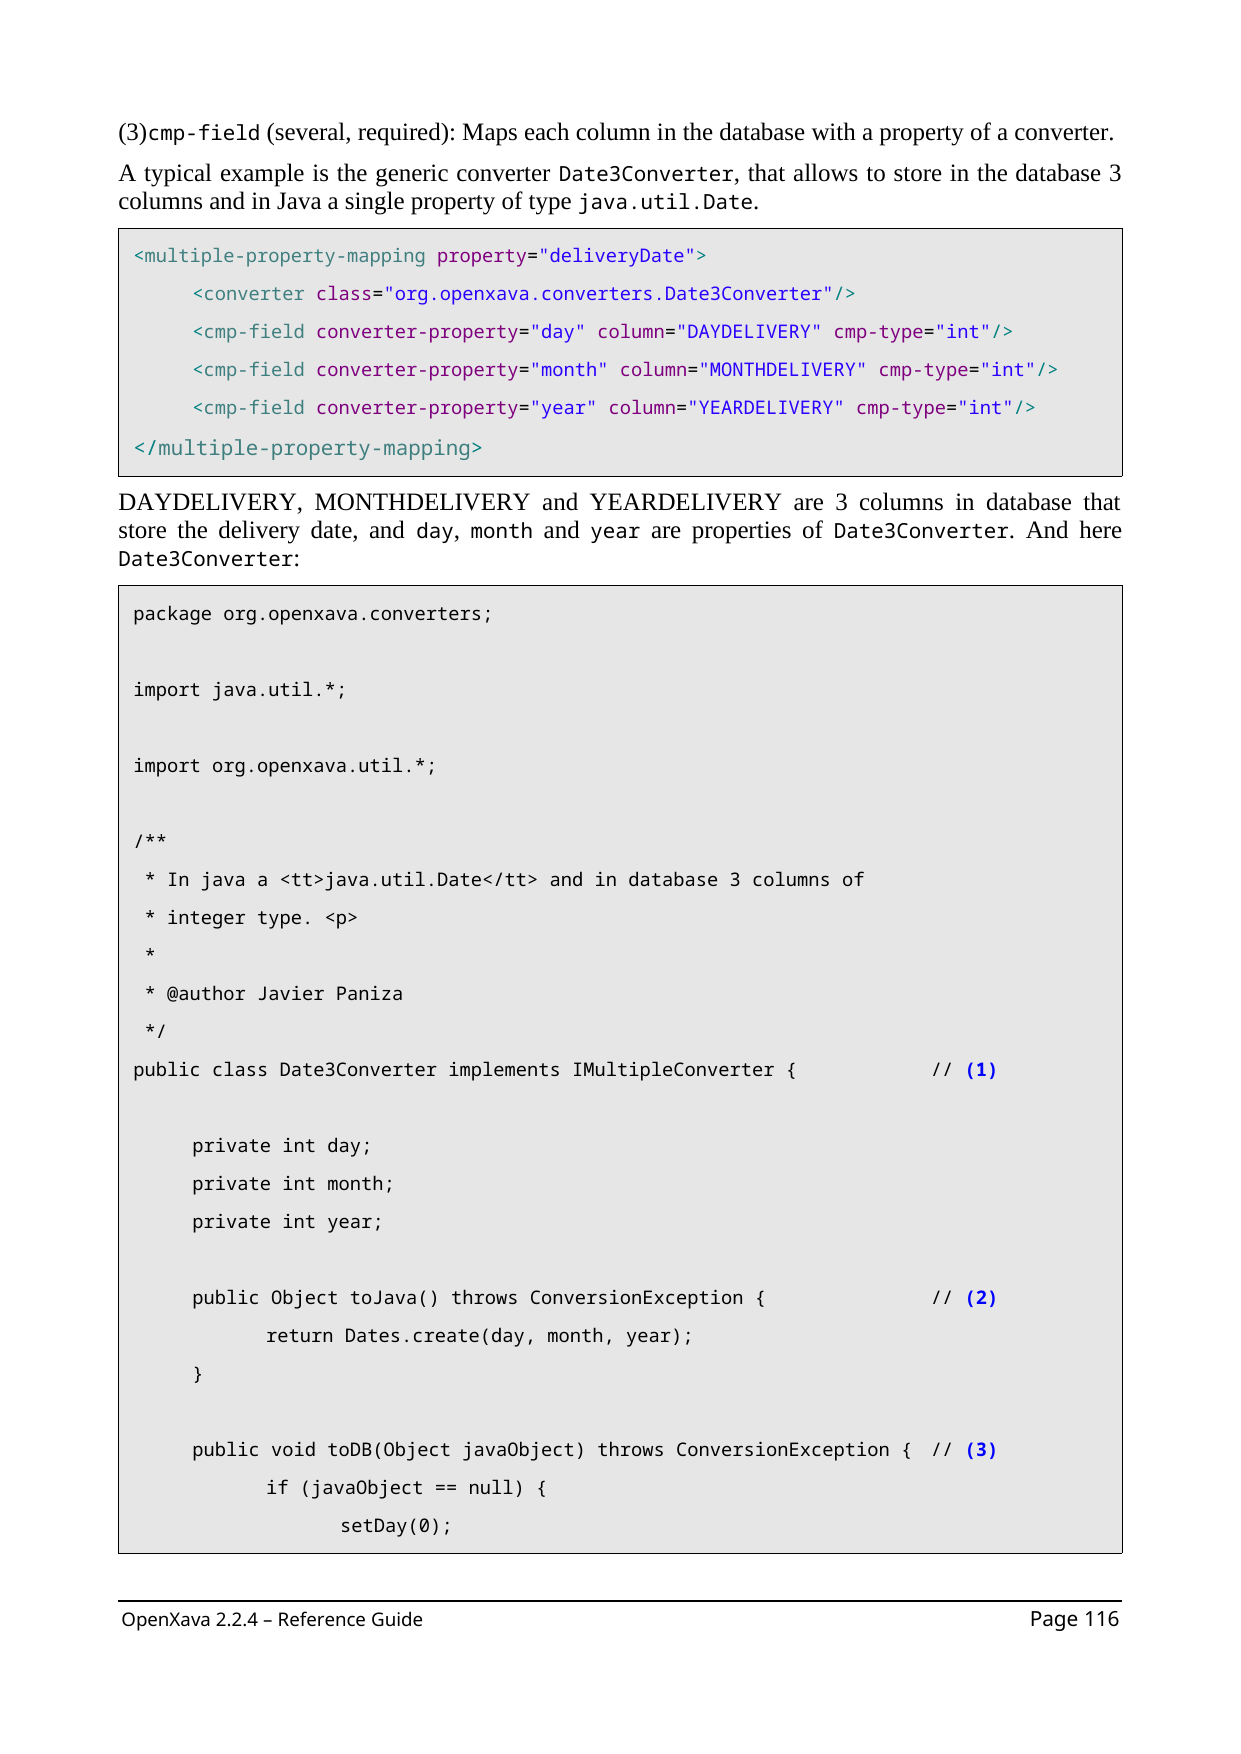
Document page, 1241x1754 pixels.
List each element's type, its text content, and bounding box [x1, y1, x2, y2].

text private int month; [119, 1155, 1122, 1193]
text setDay(0); [119, 1498, 1122, 1553]
text } [119, 1346, 1122, 1383]
text <multiple-property-mapping property="deliveryDate"> [119, 229, 1122, 266]
text package org.openxava.converters; [119, 586, 1122, 623]
text * integer type. <p> [119, 889, 1122, 927]
text <cmp-field converter-property="year" column="YEARDELIVERY" cmp-type="int"/> [119, 380, 1122, 418]
text public Object toJava() throws ConversionException { // (2) [119, 1269, 1122, 1307]
text import java.util.*; [119, 661, 1122, 699]
text import org.openxava.util.*; [119, 737, 1122, 775]
text public class Date3Converter implements IMultipleConverter { // (1) [119, 1041, 1122, 1079]
text <cmp-field converter-property="day" column="DAYDELIVERY" cmp-type="int"/> [119, 304, 1122, 342]
list cmp-field (several, required): Maps each column in the database with a property of a converter. [118, 118, 1122, 146]
text <cmp-field converter-property="month" column="MONTHDELIVERY" cmp-type="int"/> [119, 342, 1122, 380]
text private int year; [119, 1193, 1122, 1231]
text <converter class="org.openxava.converters.Date3Converter"/> [119, 266, 1122, 304]
text DAYDELIVERY, MONTHDELIVERY and YEARDELIVERY are 3 columns in database that store the delivery date, and day, month and year are properties of Date3Converter. And here Date3Converter: [118, 488, 1122, 573]
text * @author Javier Paniza [119, 965, 1122, 1003]
text A typical example is the generic converter Date3Converter, that allows to store in the database 3 columns and in Java a single property of type java.util.Date. [118, 159, 1122, 215]
text if (javaObject == null) { [119, 1459, 1122, 1498]
text */ [119, 1003, 1122, 1041]
text /** [119, 813, 1122, 851]
text private int day; [119, 1117, 1122, 1155]
text * In java a <tt>java.util.Date</tt> and in database 3 columns of [119, 851, 1122, 889]
text </multiple-property-mapping> [119, 418, 1122, 476]
text * [119, 927, 1122, 965]
text return Dates.create(day, month, year); [119, 1307, 1122, 1346]
text public void toDB(Object javaObject) throws ConversionException { // (3) [119, 1422, 1122, 1459]
